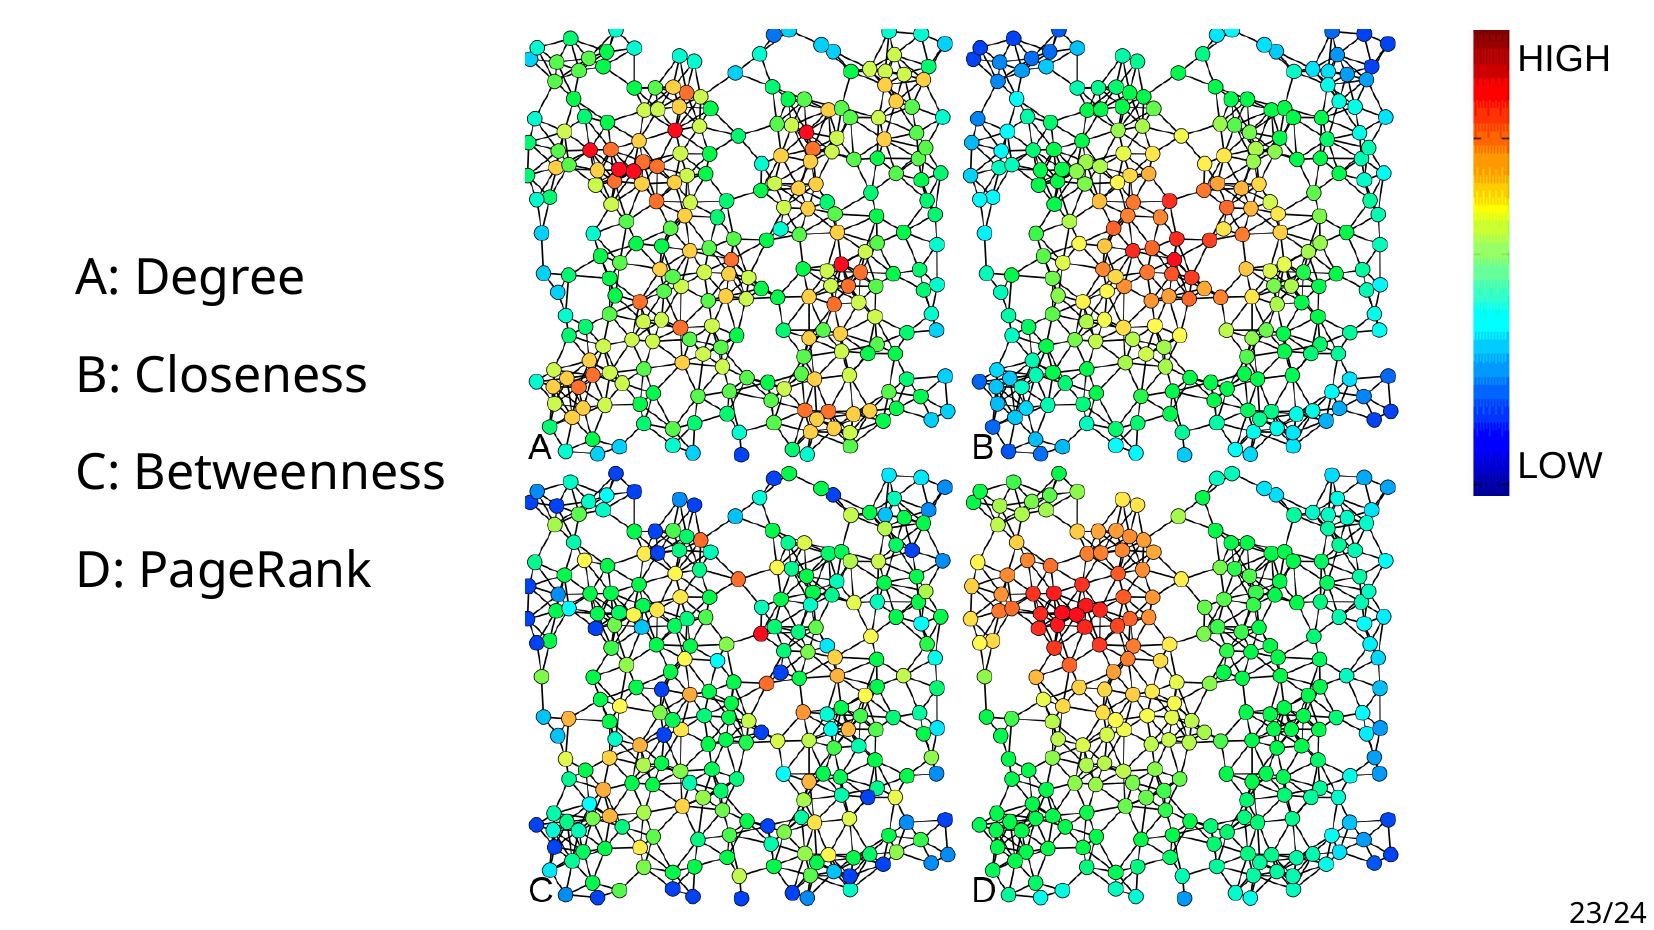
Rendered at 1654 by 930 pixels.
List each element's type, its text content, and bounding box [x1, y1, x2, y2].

picture [525, 29, 1411, 908]
list A: Degree B: Closeness C: Betweenness D: PageRank [75, 240, 481, 616]
text_box LOW [1502, 437, 1618, 495]
text_box HIGH [1502, 29, 1627, 87]
picture [1466, 29, 1512, 496]
